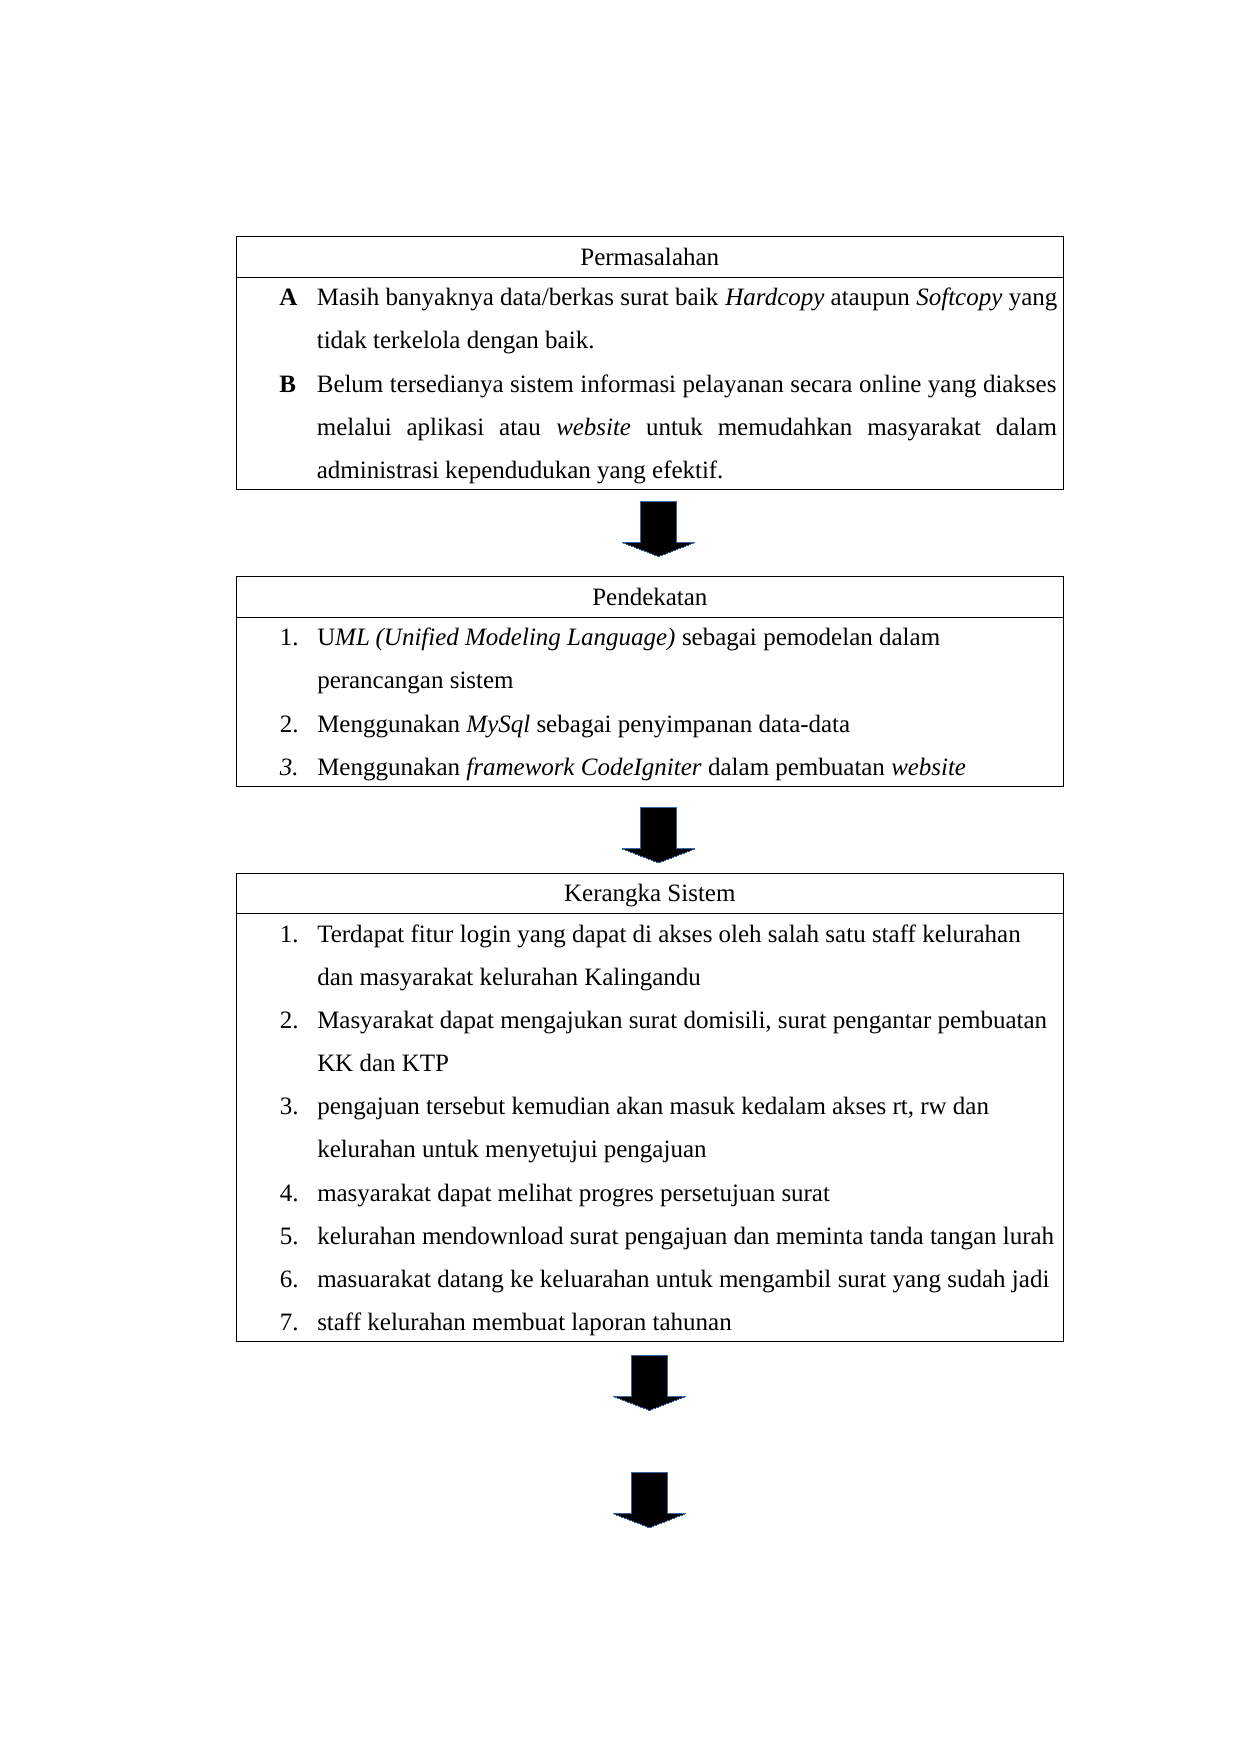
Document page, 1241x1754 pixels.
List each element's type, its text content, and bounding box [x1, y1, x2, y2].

table_header Kerangka Sistem [237, 874, 1063, 913]
table_header Permasalahan [237, 237, 1063, 277]
table_cell UML (Unified Modeling Language) sebagai pemodelan dalam perancangan sistem Menggunakan MySql sebagai penyimpanan data-data Menggunakan framework CodeIgniter dalam pembuatan website [237, 618, 1063, 786]
table_cell Terdapat fitur login yang dapat di akses oleh salah satu staff kelurahan dan masyarakat kelurahan Kalingandu Masyarakat dapat mengajukan surat domisili, surat pengantar pembuatan KK dan KTP pengajuan tersebut kemudian akan masuk kedalam akses rt, rw dan kelurahan untuk menyetujui pengajuan masyarakat dapat melihat progres persetujuan surat kelurahan mendownload surat pengajuan dan meminta tanda tangan lurah masuarakat datang ke keluarahan untuk mengambil surat yang sudah jadi staff kelurahan membuat laporan tahunan [237, 914, 1063, 1341]
table_header Pendekatan [237, 577, 1063, 617]
table_cell Masih banyaknya data/berkas surat baik Hardcopy ataupun Softcopy yang tidak terkelola dengan baik. Belum tersedianya sistem informasi pelayanan secara online yang diakses melalui aplikasi atau website untuk memudahkan masyarakat dalam administrasi kependudukan yang efektif. [237, 278, 1063, 489]
